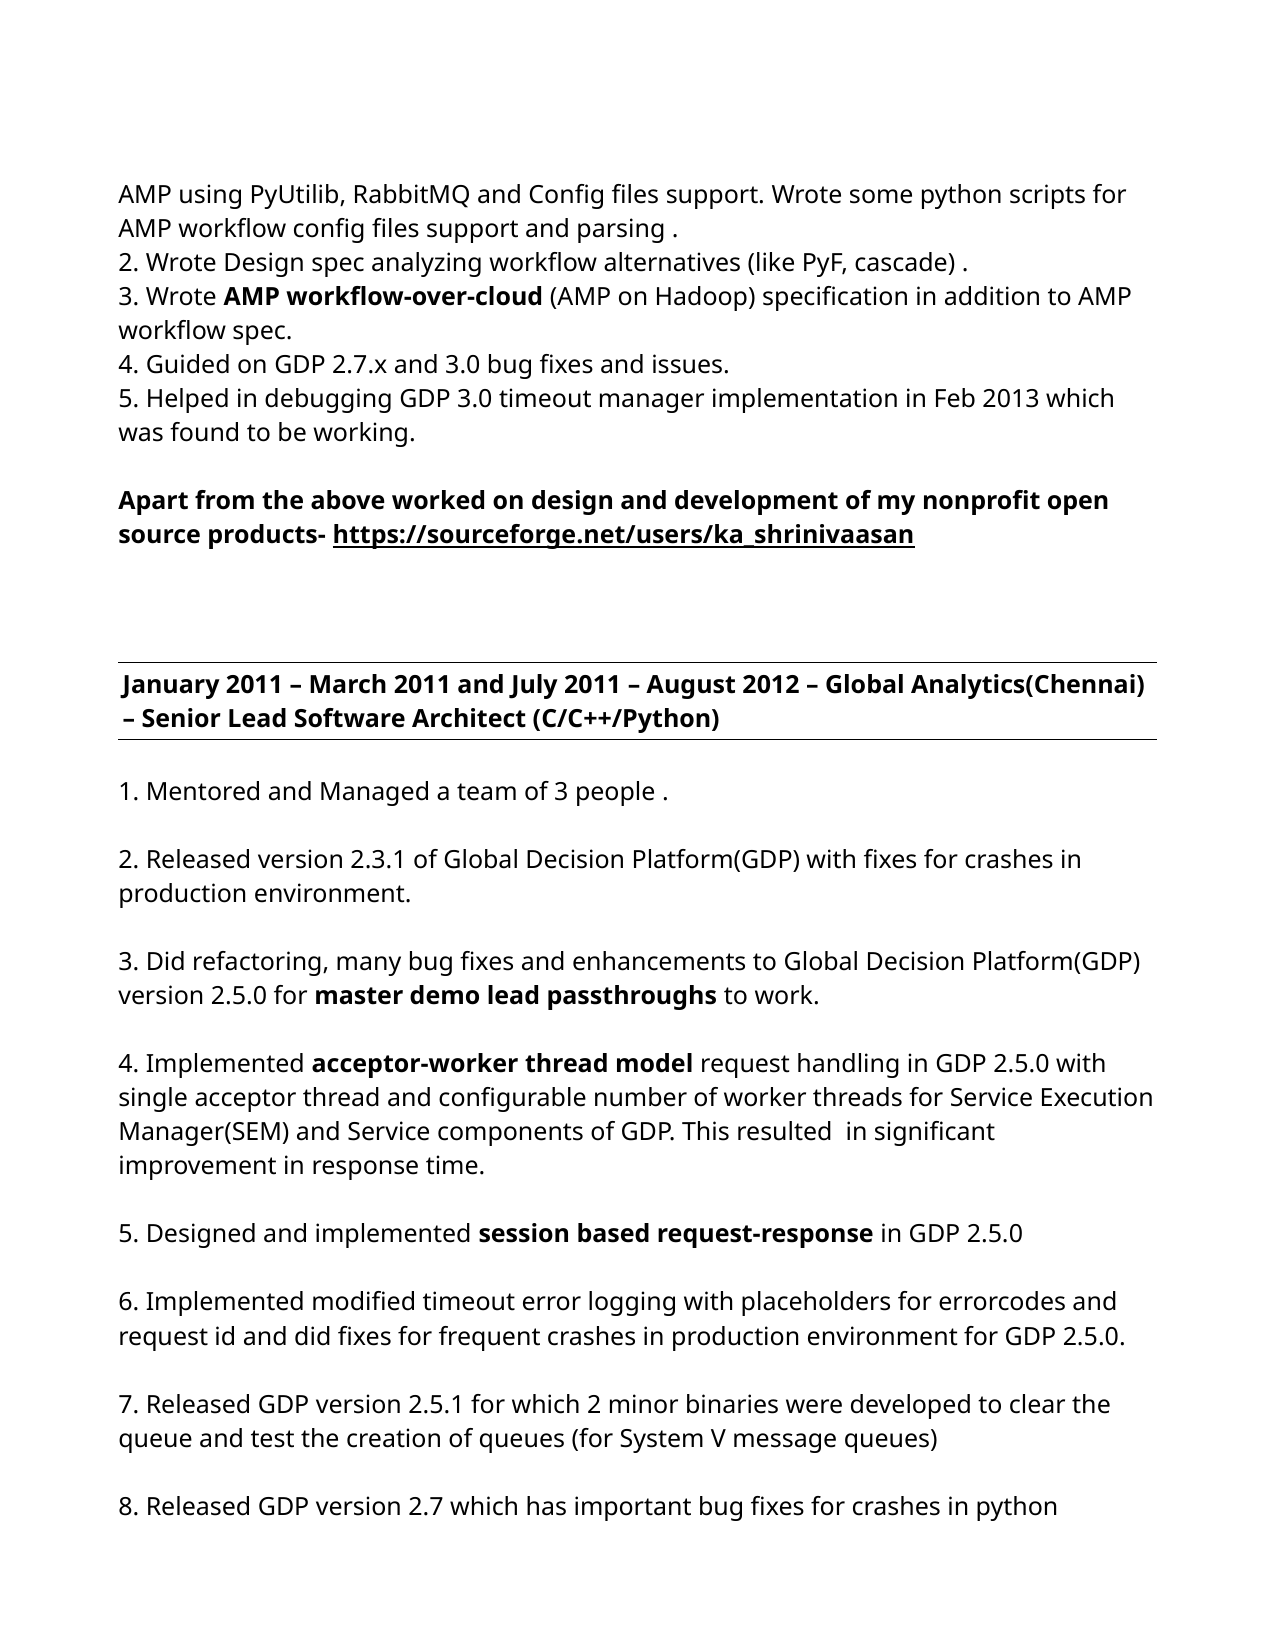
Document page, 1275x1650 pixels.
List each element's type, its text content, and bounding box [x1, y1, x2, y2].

text 5. Designed and implemented session based request-response in GDP 2.5.0 [118, 1216, 1157, 1250]
text 3. Wrote AMP workflow-over-cloud (AMP on Hadoop) specification in addition to AMP workflow spec. [118, 278, 1157, 347]
text Apart from the above worked on design and development of my nonprofit open source products- https://sourceforge.net/users/ka_shrinivaasan [118, 483, 1157, 551]
text 6. Implemented modified timeout error logging with placeholders for errorcodes and request id and did fixes for frequent crashes in production environment for GDP 2.5.0. [118, 1284, 1157, 1352]
text 7. Released GDP version 2.5.1 for which 2 minor binaries were developed to clear the queue and test the creation of queues (for System V message queues) [118, 1386, 1157, 1454]
text AMP using PyUtilib, RabbitMQ and Config files support. Wrote some python scripts for AMP workflow config files support and parsing . [118, 176, 1157, 244]
text 3. Did refactoring, many bug fixes and enhancements to Global Decision Platform(GDP) version 2.5.0 for master demo lead passthroughs to work. [118, 943, 1157, 1012]
text 5. Helped in debugging GDP 3.0 timeout manager implementation in Feb 2013 which was found to be working. [118, 381, 1157, 449]
text 8. Released GDP version 2.7 which has important bug fixes for crashes in python [118, 1488, 1157, 1522]
text 1. Mentored and Managed a team of 3 people . [118, 773, 1157, 807]
text 4. Implemented acceptor-worker thread model request handling in GDP 2.5.0 with single acceptor thread and configurable number of worker threads for Service Execution Manager(SEM) and Service components of GDP. This resulted in significant improvement in response time. [118, 1046, 1157, 1182]
text 4. Guided on GDP 2.7.x and 3.0 bug fixes and issues. [118, 347, 1157, 381]
text 2. Wrote Design spec analyzing workflow alternatives (like PyF, cascade) . [118, 244, 1157, 278]
text 2. Released version 2.3.1 of Global Decision Platform(GDP) with fixes for crashes in production environment. [118, 841, 1157, 909]
text January 2011 – March 2011 and July 2011 – August 2012 – Global Analytics(Chennai) – Senior Lead Software Architect (C/C++/Python) [118, 663, 1157, 739]
